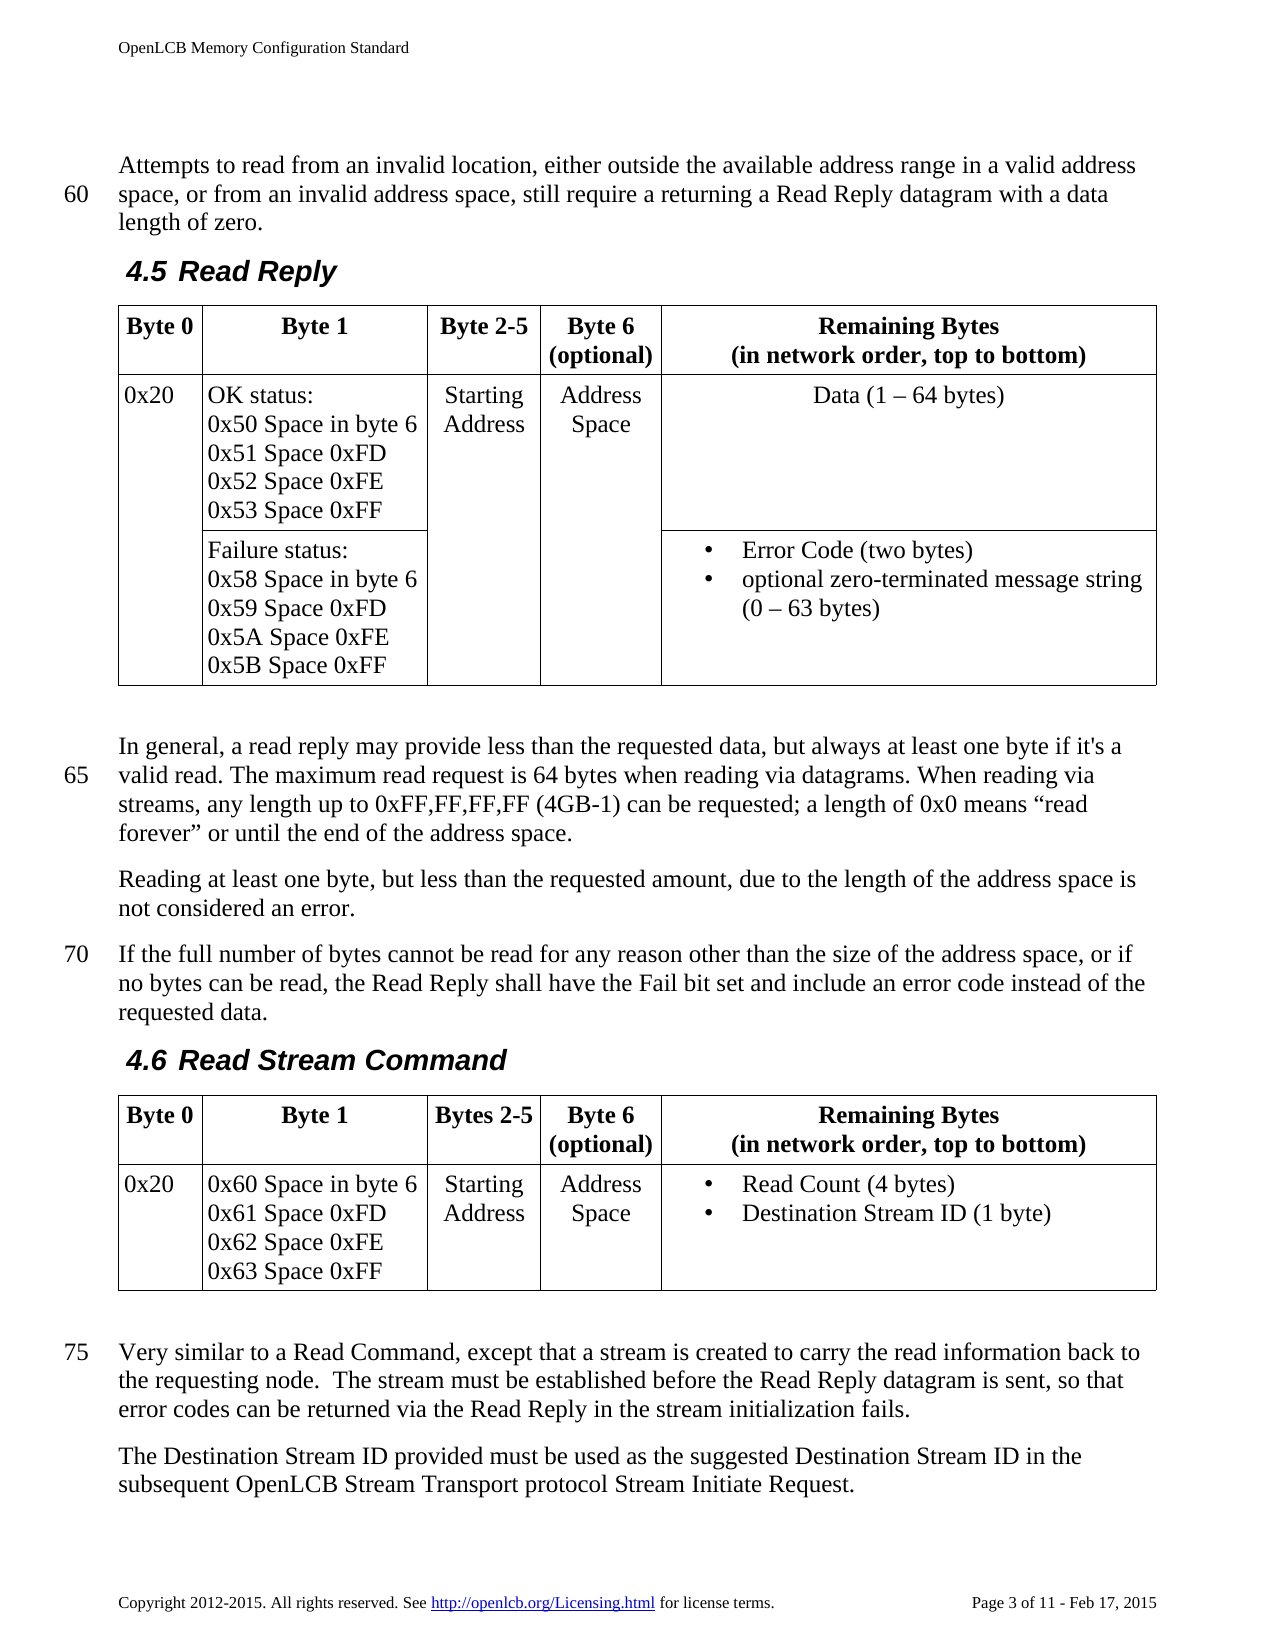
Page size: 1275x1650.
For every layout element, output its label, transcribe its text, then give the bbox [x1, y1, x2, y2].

table_cell Address Space [541, 1165, 661, 1290]
table_header Byte 1 [203, 1096, 427, 1164]
table_cell 0x20 [119, 1165, 202, 1290]
table_cell Error Code (two bytes) optional zero-terminated message string (0 – 63 bytes) [662, 531, 1156, 685]
table_cell 0x60 Space in byte 6 0x61 Space 0xFD 0x62 Space 0xFE 0x63 Space 0xFF [203, 1165, 427, 1290]
table_header Byte 0 [119, 1096, 202, 1164]
table_cell Address Space [541, 375, 661, 685]
text Very similar to a Read Command, except that a stream is created to carry the read information back to the requesting node. The stream must be established before the Read Reply datagram is sent, so that error codes can be returned via the Read Reply in the stream initialization fails. [118, 1337, 1157, 1423]
subtitle Read Stream Command [118, 1043, 1157, 1077]
table_header Byte 0 [119, 306, 202, 374]
text The Destination Stream ID provided must be used as the suggested Destination Stream ID in the subsequent OpenLCB Stream Transport protocol Stream Initiate Request. [118, 1441, 1157, 1498]
table_cell 0x20 [119, 375, 202, 685]
table_cell OK status: 0x50 Space in byte 6 0x51 Space 0xFD 0x52 Space 0xFE 0x53 Space 0xFF [203, 375, 427, 529]
text Reading at least one byte, but less than the requested amount, due to the length of the address space is not considered an error. [118, 864, 1157, 922]
text In general, a read reply may provide less than the requested data, but always at least one byte if it's a valid read. The maximum read request is 64 bytes when reading via datagrams. When reading via streams, any length up to 0xFF,FF,FF,FF (4GB-1) can be requested; a length of 0x0 means “read forever” or until the end of the address space. [118, 731, 1157, 846]
table_header Byte 1 [203, 306, 427, 374]
table_header Bytes 2-5 [428, 1096, 540, 1164]
table_header Byte 2-5 [428, 306, 540, 374]
table_header Remaining Bytes (in network order, top to bottom) [662, 1096, 1156, 1164]
table_cell Failure status: 0x58 Space in byte 6 0x59 Space 0xFD 0x5A Space 0xFE 0x5B Space 0xFF [203, 531, 427, 685]
table_cell Starting Address [428, 375, 540, 685]
table_header Remaining Bytes (in network order, top to bottom) [662, 306, 1156, 374]
table_cell Starting Address [428, 1165, 540, 1290]
table_cell Read Count (4 bytes) Destination Stream ID (1 byte) [662, 1165, 1156, 1290]
text Attempts to read from an invalid location, either outside the available address range in a valid address space, or from an invalid address space, still require a returning a Read Reply datagram with a data length of zero. [118, 150, 1157, 236]
text If the full number of bytes cannot be read for any reason other than the size of the address space, or if no bytes can be read, the Read Reply shall have the Fail bit set and include an error code instead of the requested data. [118, 939, 1157, 1026]
subtitle Read Reply [118, 254, 1157, 287]
table_cell Data (1 – 64 bytes) [662, 375, 1156, 529]
table_header Byte 6 (optional) [541, 1096, 661, 1164]
table_header Byte 6 (optional) [541, 306, 661, 374]
